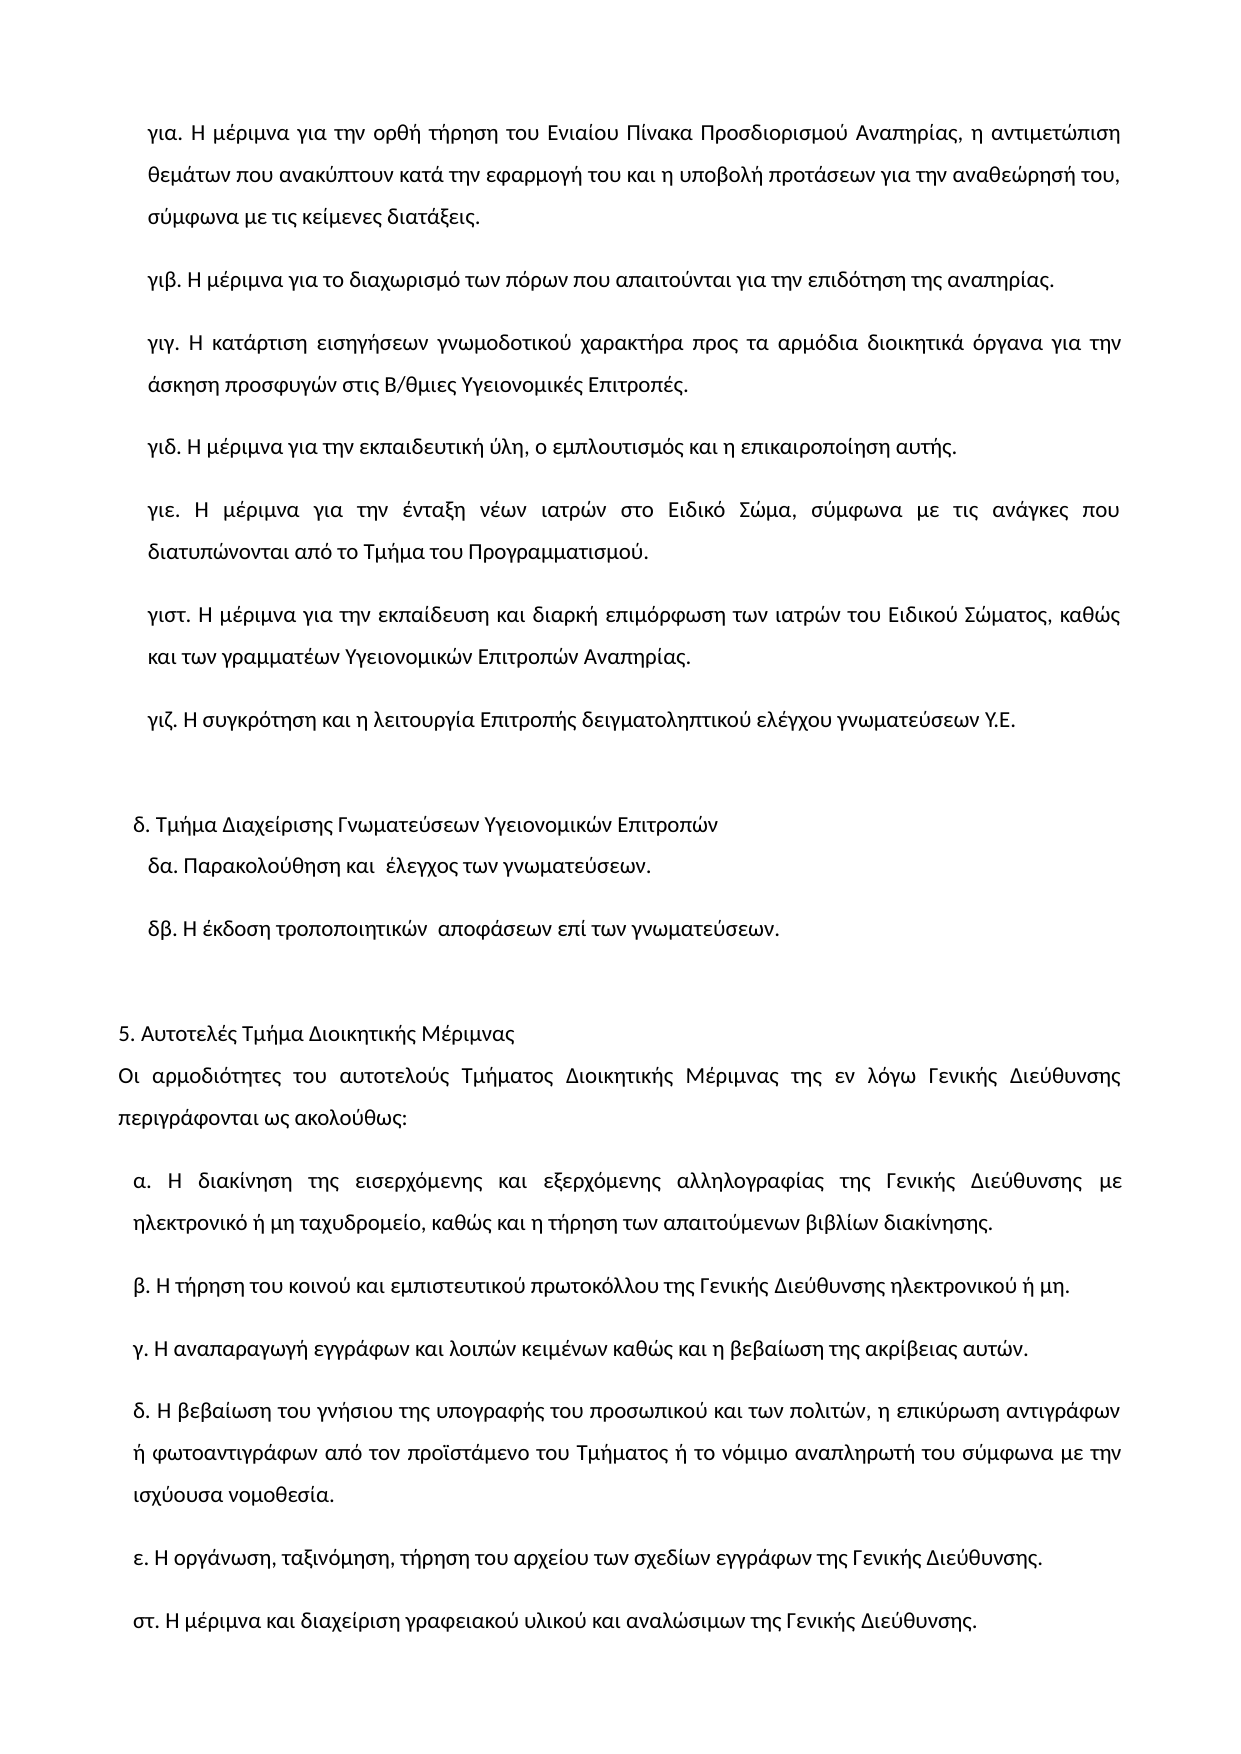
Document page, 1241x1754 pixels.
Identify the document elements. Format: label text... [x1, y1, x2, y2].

text γ. Η αναπαραγωγή εγγράφων και λοιπών κειμένων καθώς και η βεβαίωση της ακρίβειας αυτών. [133, 1334, 1122, 1362]
text στ. Η μέριμνα και διαχείριση γραφειακού υλικού και αναλώσιμων της Γενικής Διεύθυνσης. [133, 1606, 1122, 1634]
text γιβ. Η μέριμνα για το διαχωρισμό των πόρων που απαιτούνται για την επιδότηση της αναπηρίας. [148, 265, 1122, 293]
text γιδ. Η μέριμνα για την εκπαιδευτική ύλη, ο εμπλουτισμός και η επικαιροποίηση αυτής. [148, 432, 1122, 461]
text για. Η μέριμνα για την ορθή τήρηση του Ενιαίου Πίνακα Προσδιορισμού Αναπηρίας, η αντιμετώπιση θεμάτων που ανακύπτουν κατά την εφαρμογή του και η υποβολή προτάσεων για την αναθεώρησή του, σύμφωνα με τις κείμενες διατάξεις. [148, 118, 1122, 230]
text α. Η διακίνηση της εισερχόμενης και εξερχόμενης αλληλογραφίας της Γενικής Διεύθυνσης με ηλεκτρονικό ή μη ταχυδρομείο, καθώς και η τήρηση των απαιτούμενων βιβλίων διακίνησης. [133, 1166, 1122, 1236]
text δβ. Η έκδοση τροποποιητικών αποφάσεων επί των γνωματεύσεων. [148, 914, 1122, 942]
text ε. Η οργάνωση, ταξινόμηση, τήρηση του αρχείου των σχεδίων εγγράφων της Γενικής Διεύθυνσης. [133, 1543, 1122, 1571]
text γιζ. Η συγκρότηση και η λειτουργία Επιτροπής δειγματοληπτικού ελέγχου γνωματεύσεων Υ.Ε. [148, 705, 1122, 733]
text γιστ. Η μέριμνα για την εκπαίδευση και διαρκή επιμόρφωση των ιατρών του Ειδικού Σώματος, καθώς και των γραμματέων Υγειονομικών Επιτροπών Αναπηρίας. [148, 600, 1122, 670]
text 5. Αυτοτελές Τμήμα Διοικητικής Μέριμνας [118, 1019, 1122, 1047]
text γιγ. Η κατάρτιση εισηγήσεων γνωμοδοτικού χαρακτήρα προς τα αρμόδια διοικητικά όργανα για την άσκηση προσφυγών στις Β/θμιες Υγειονομικές Επιτροπές. [148, 328, 1122, 398]
text Οι αρμοδιότητες του αυτοτελούς Τμήματος Διοικητικής Μέριμνας της εν λόγω Γενικής Διεύθυνσης περιγράφονται ως ακολούθως: [118, 1061, 1122, 1131]
text β. Η τήρηση του κοινού και εμπιστευτικού πρωτοκόλλου της Γενικής Διεύθυνσης ηλεκτρονικού ή μη. [133, 1271, 1122, 1299]
text δ. Η βεβαίωση του γνήσιου της υπογραφής του προσωπικού και των πολιτών, η επικύρωση αντιγράφων ή φωτοαντιγράφων από τον προϊστάμενο του Τμήματος ή το νόμιμο αναπληρωτή του σύμφωνα με την ισχύουσα νομοθεσία. [133, 1396, 1122, 1508]
text γιε. Η μέριμνα για την ένταξη νέων ιατρών στο Ειδικό Σώμα, σύμφωνα με τις ανάγκες που διατυπώνονται από το Τμήμα του Προγραμματισμού. [148, 495, 1122, 565]
text δα. Παρακολούθηση και έλεγχος των γνωματεύσεων. [148, 852, 1122, 880]
text δ. Τμήμα Διαχείρισης Γνωματεύσεων Υγειονομικών Επιτροπών [133, 810, 1122, 838]
